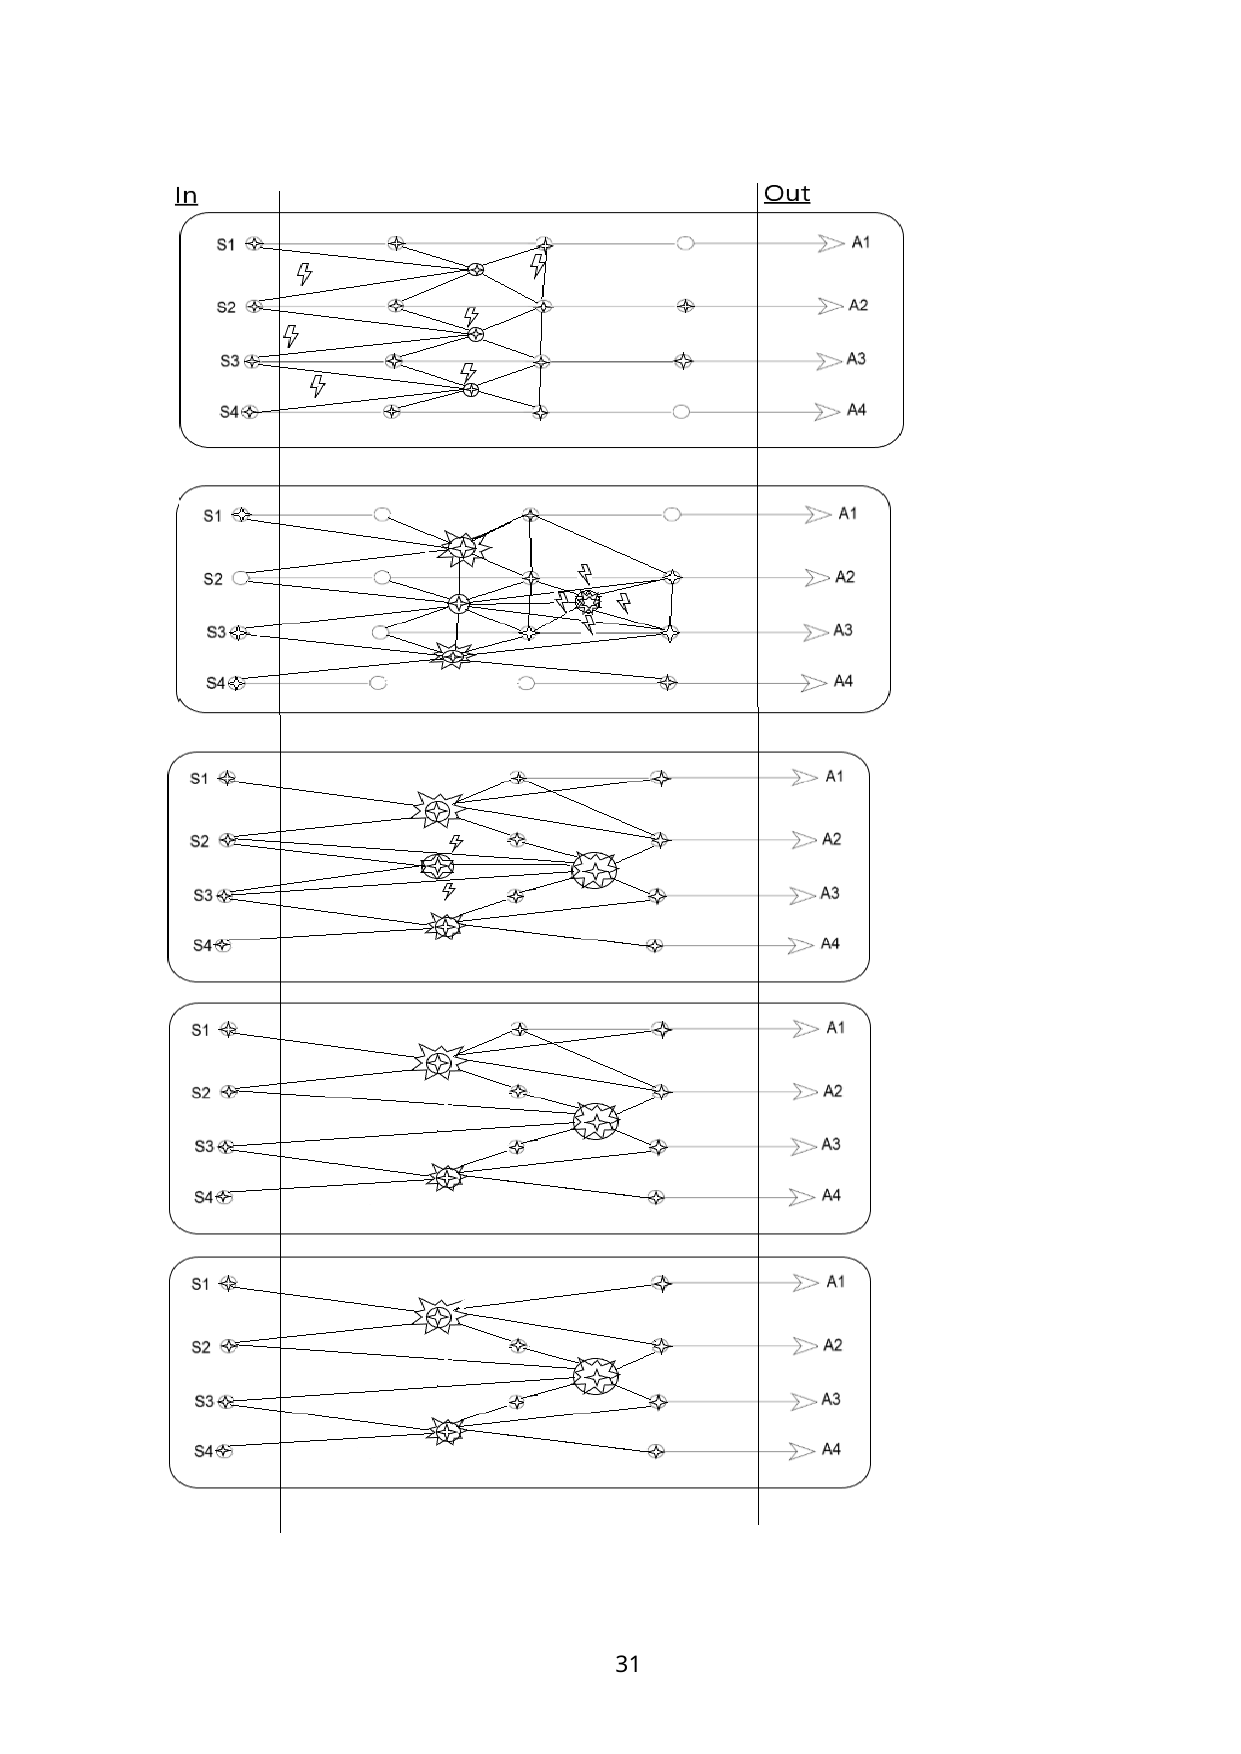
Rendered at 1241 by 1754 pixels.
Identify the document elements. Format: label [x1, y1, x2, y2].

picture [140, 150, 924, 1572]
